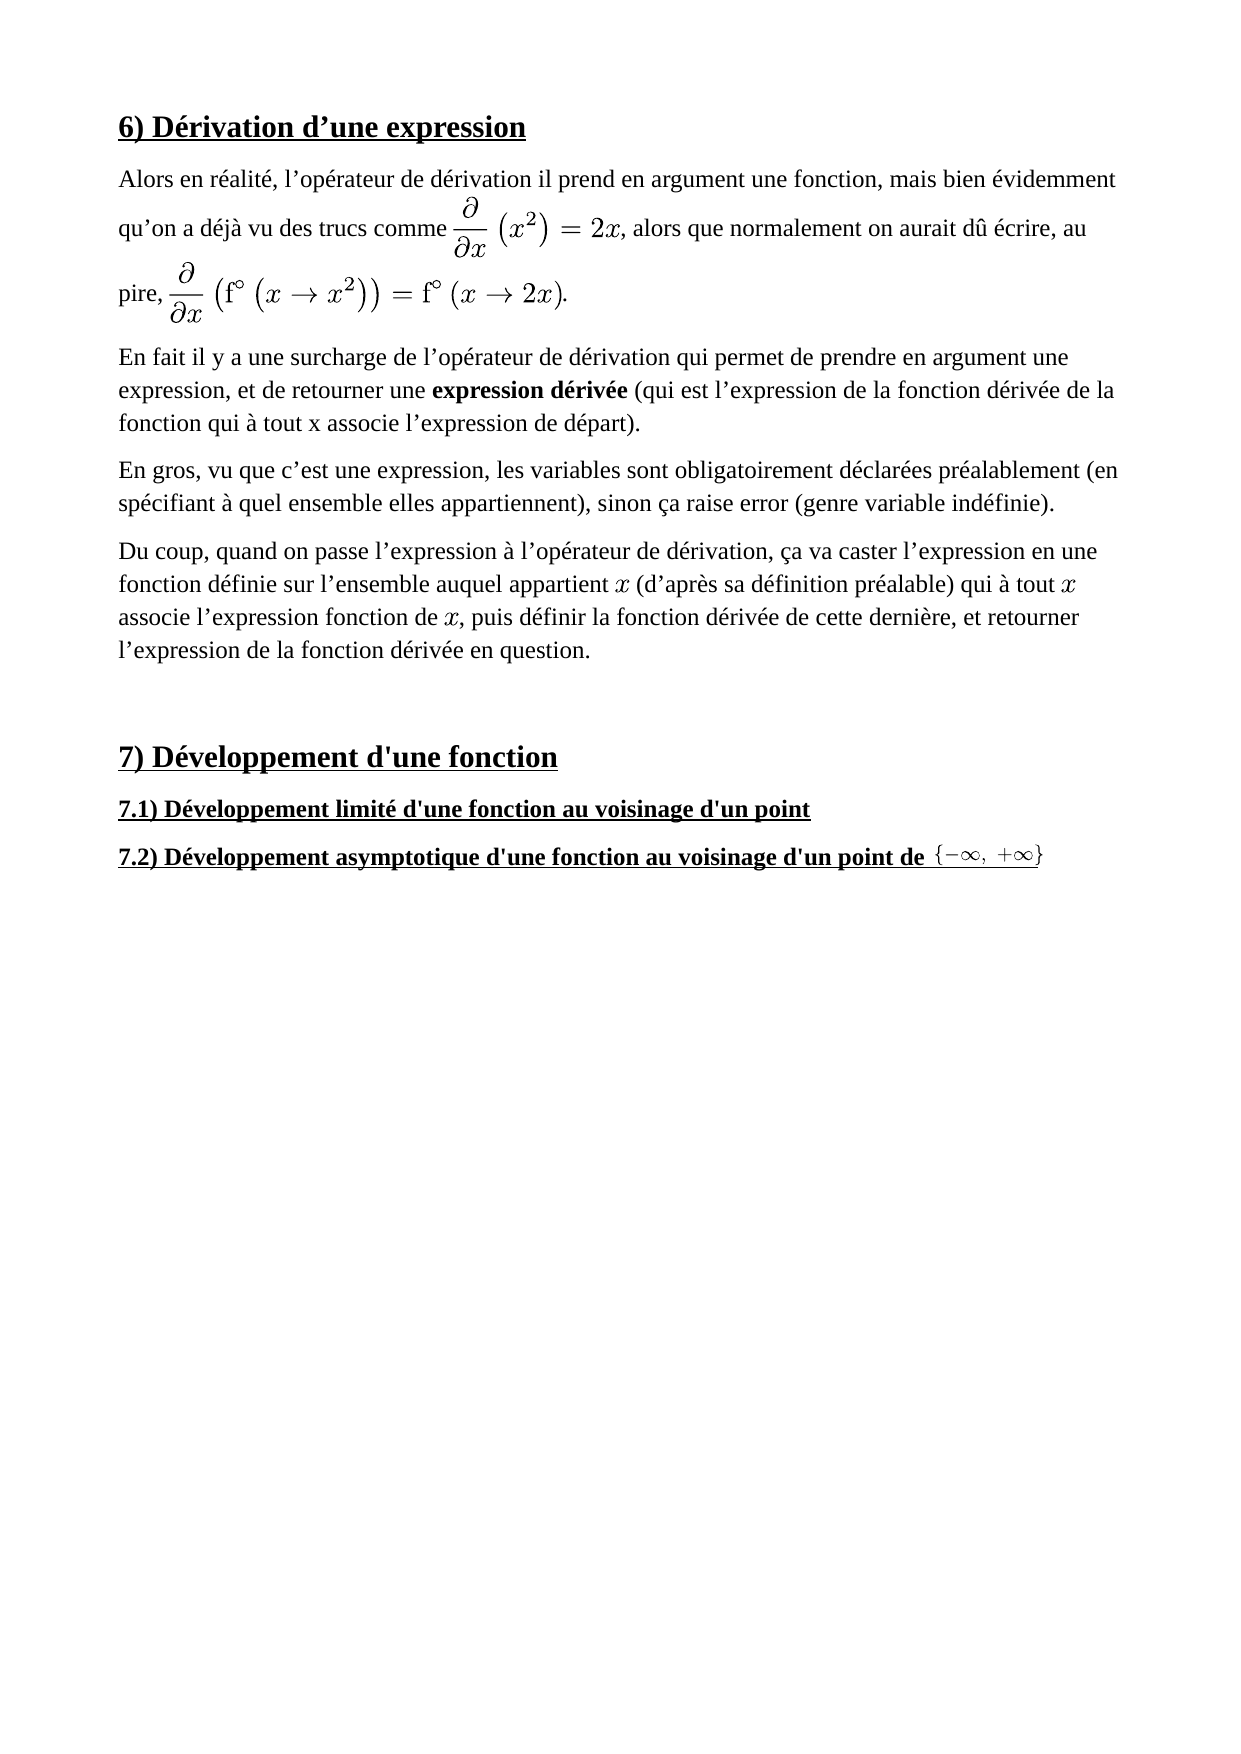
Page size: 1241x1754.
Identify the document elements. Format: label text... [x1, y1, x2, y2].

text 7.1) Développement limité d'une fonction au voisinage d'un point [118, 794, 1122, 823]
text En fait il y a une surcharge de l’opérateur de dérivation qui permet de prendre en argument une expression, et de retourner une expression dérivée (qui est l’expression de la fonction dérivée de la fonction qui à tout x associe l’expression de départ). [118, 342, 1122, 437]
text Alors en réalité, l’opérateur de dérivation il prend en argument une fonction, mais bien évidemment qu’on a déjà vu des trucs comme , alors que normalement on aurait dû écrire, au pire, . [118, 164, 1122, 323]
text Du coup, quand on passe l’expression à l’opérateur de dérivation, ça va caster l’expression en une fonction définie sur l’ensemble auquel appartient (d’après sa définition préalable) qui à tout associe l’expression fonction de , puis définir la fonction dérivée de cette dernière, et retourner l’expression de la fonction dérivée en question. [118, 536, 1122, 664]
text 7.2) Développement asymptotique d'une fonction au voisinage d'un point de [118, 842, 1122, 871]
text En gros, vu que c’est une expression, les variables sont obligatoirement déclarées préalablement (en spécifiant à quel ensemble elles appartiennent), sinon ça raise error (genre variable indéfinie). [118, 456, 1122, 517]
text 6) Dérivation d’une expression [118, 108, 1122, 144]
text 7) Développement d'une fonction [118, 739, 1122, 774]
